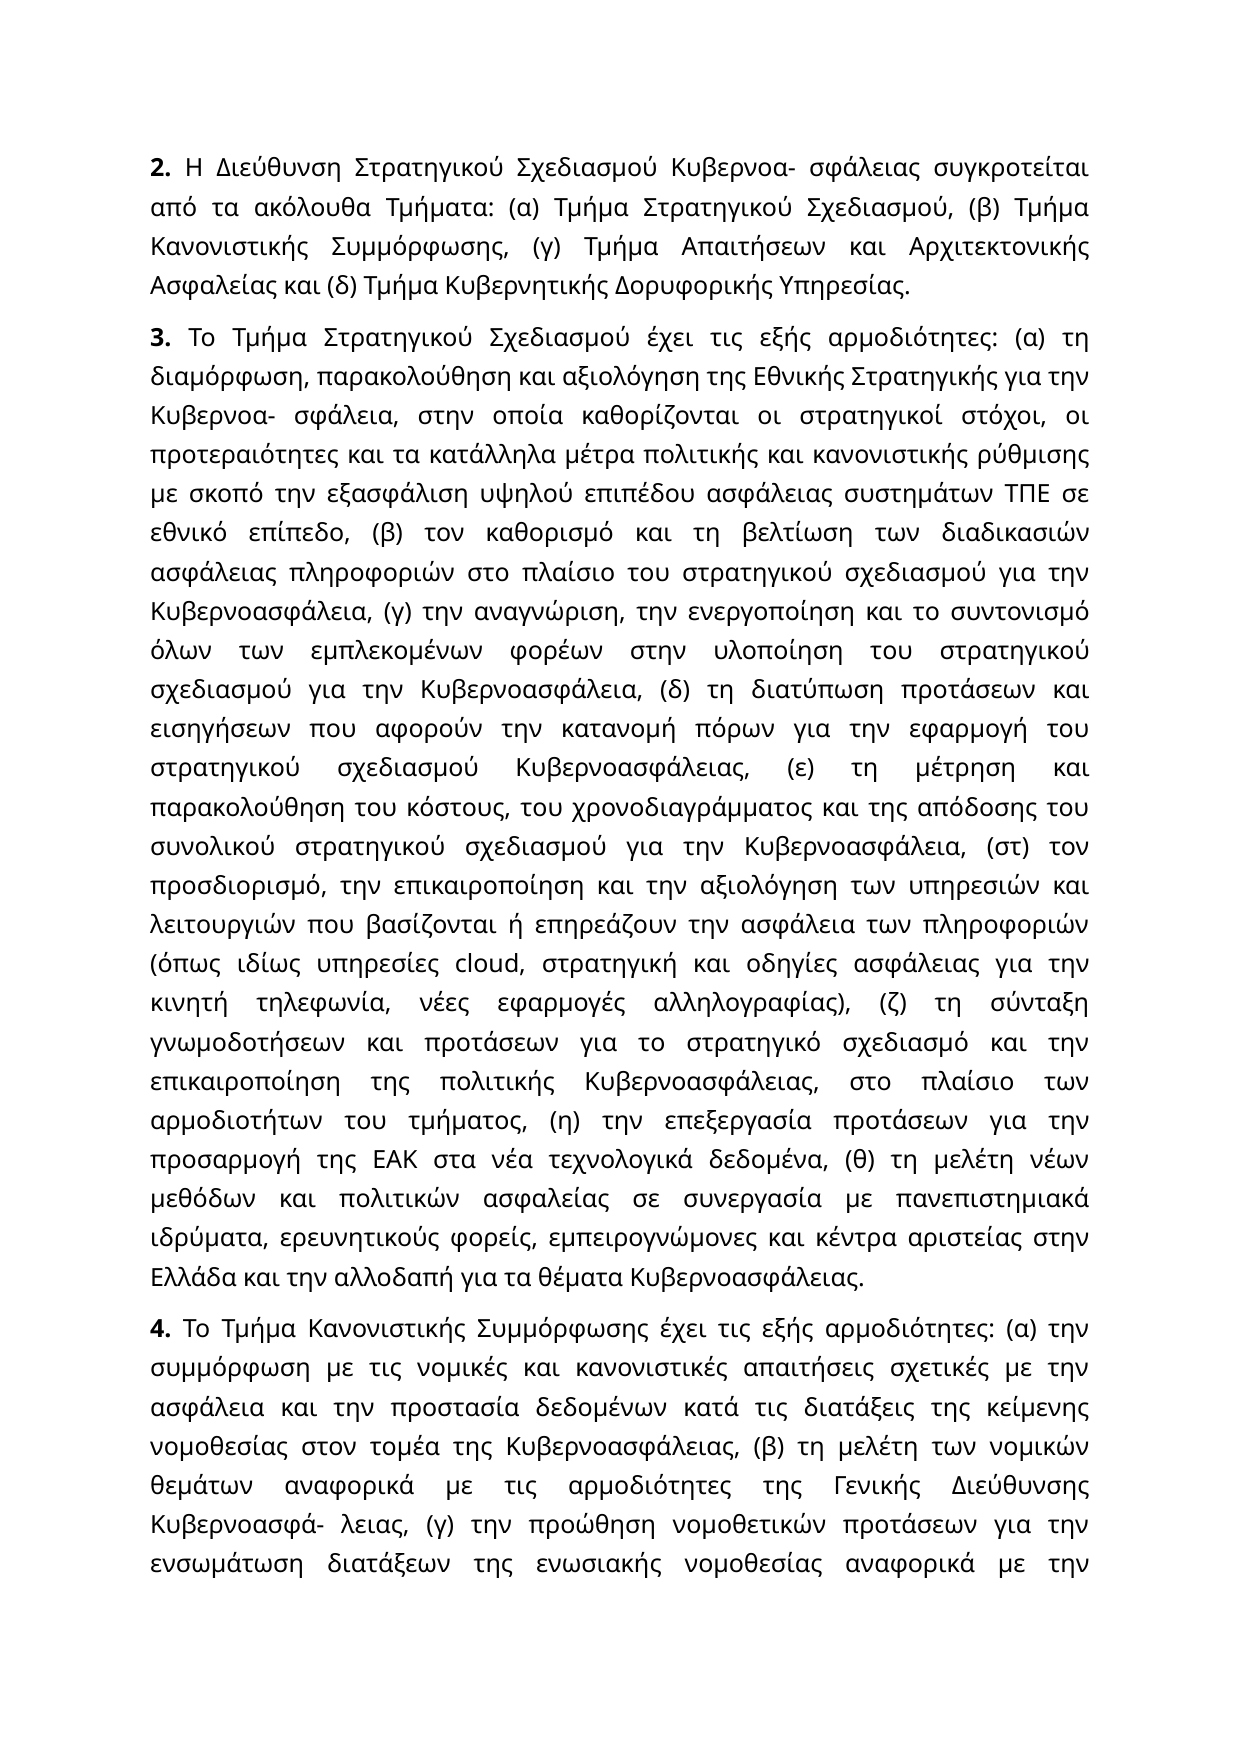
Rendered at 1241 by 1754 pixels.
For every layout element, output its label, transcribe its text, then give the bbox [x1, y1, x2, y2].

text 2. Η Διεύθυνση Στρατηγικού Σχεδιασμού Κυβερνοα- σφάλειας συγκροτείται από τα ακόλουθα Τμήματα: (α) Τμήμα Στρατηγικού Σχεδιασμού, (β) Τμήμα Κανονιστικής Συμμόρφωσης, (γ) Τμήμα Απαιτήσεων και Αρχιτεκτονικής Ασφαλείας και (δ) Τμήμα Κυβερνητικής Δορυφορικής Υπηρεσίας. [150, 150, 1090, 302]
text 4. Το Τμήμα Κανονιστικής Συμμόρφωσης έχει τις εξής αρμοδιότητες: (α) την συμμόρφωση με τις νομικές και κανονιστικές απαιτήσεις σχετικές με την ασφάλεια και την προστασία δεδομένων κατά τις διατάξεις της κείμενης νομοθεσίας στον τομέα της Κυβερνοασφάλειας, (β) τη μελέτη των νομικών θεμάτων αναφορικά με τις αρμοδιότητες της Γενικής Διεύθυνσης Κυβερνοασφά- λειας, (γ) την προώθηση νομοθετικών προτάσεων για την ενσωμάτωση διατάξεων της ενωσιακής νομοθεσίας αναφορικά με την [150, 1311, 1090, 1580]
text 3. Το Τμήμα Στρατηγικού Σχεδιασμού έχει τις εξής αρμοδιότητες: (α) τη διαμόρφωση, παρακολούθηση και αξιολόγηση της Εθνικής Στρατηγικής για την Κυβερνοα- σφάλεια, στην οποία καθορίζονται οι στρατηγικοί στόχοι, οι προτεραιότητες και τα κατάλληλα μέτρα πολιτικής και κανονιστικής ρύθμισης με σκοπό την εξασφάλιση υψηλού επιπέδου ασφάλειας συστημάτων ΤΠΕ σε εθνικό επίπεδο, (β) τον καθορισμό και τη βελτίωση των διαδικασιών ασφάλειας πληροφοριών στο πλαίσιο του στρατηγικού σχεδιασμού για την Κυβερνοασφάλεια, (γ) την αναγνώριση, την ενεργοποίηση και το συντονισμό όλων των εμπλεκομένων φορέων στην υλοποίηση του στρατηγικού σχεδιασμού για την Κυβερνοασφάλεια, (δ) τη διατύπωση προτάσεων και εισηγήσεων που αφορούν την κατανομή πόρων για την εφαρμογή του στρατηγικού σχεδιασμού Κυβερνοασφάλειας, (ε) τη μέτρηση και παρακολούθηση του κόστους, του χρονοδιαγράμματος και της απόδοσης του συνολικού στρατηγικού σχεδιασμού για την Κυβερνοασφάλεια, (στ) τον προσδιορισμό, την επικαιροποίηση και την αξιολόγηση των υπηρεσιών και λειτουργιών που βασίζονται ή επηρεάζουν την ασφάλεια των πληροφοριών (όπως ιδίως υπηρεσίες cloud, στρατηγική και οδηγίες ασφάλειας για την κινητή τηλεφωνία, νέες εφαρμογές αλληλογραφίας), (ζ) τη σύνταξη γνωμοδοτήσεων και προτάσεων για το στρατηγικό σχεδιασμό και την επικαιροποίηση της πολιτικής Κυβερνοασφάλειας, στο πλαίσιο των αρμοδιοτήτων του τμήματος, (η) την επεξεργασία προτάσεων για την προσαρμογή της ΕΑΚ στα νέα τεχνολογικά δεδομένα, (θ) τη μελέτη νέων μεθόδων και πολιτικών ασφαλείας σε συνεργασία με πανεπιστημιακά ιδρύματα, ερευνητικούς φορείς, εμπειρογνώμονες και κέντρα αριστείας στην Ελλάδα και την αλλοδαπή για τα θέματα Κυβερνοασφάλειας. [150, 319, 1090, 1293]
